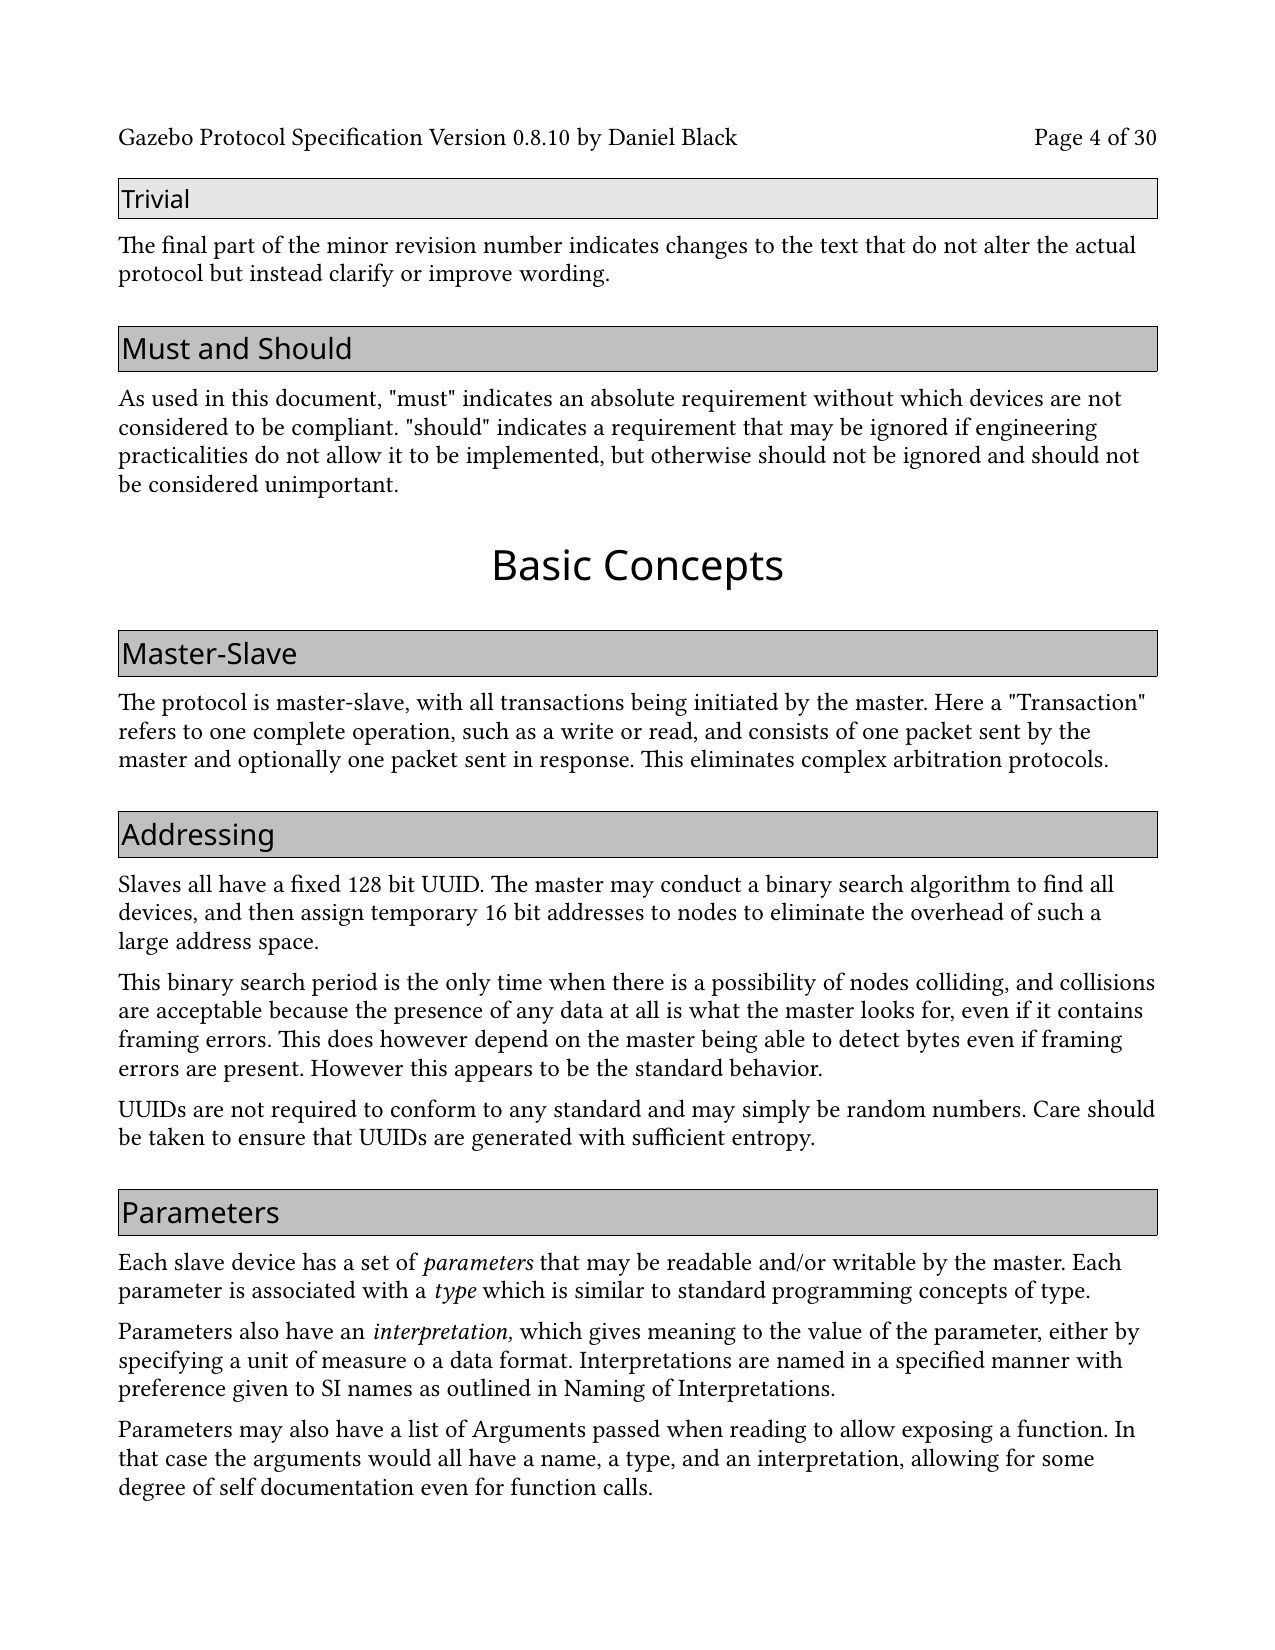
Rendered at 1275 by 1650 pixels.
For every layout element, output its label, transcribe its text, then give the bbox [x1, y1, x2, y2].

text Parameters may also have a list of Arguments passed when reading to allow exposing a function. In that case the arguments would all have a name, a type, and an interpretation, allowing for some degree of self documentation even for function calls. [118, 1415, 1157, 1501]
subtitle Basic Concepts [118, 536, 1157, 592]
text Each slave device has a set of parameters that may be readable and/or writable by the master. Each parameter is associated with a type which is similar to standard programming concepts of type. [118, 1248, 1157, 1305]
subtitle Master-Slave [119, 631, 1157, 676]
text Parameters also have an interpretation, which gives meaning to the value of the parameter, either by specifying a unit of measure o a data format. Interpretations are named in a specified manner with preference given to SI names as outlined in Naming of Interpretations. [118, 1317, 1157, 1403]
text The protocol is master-slave, with all transactions being initiated by the master. Here a "Transaction" refers to one complete operation, such as a write or read, and consists of one packet sent by the master and optionally one packet sent in response. This eliminates complex arbitration protocols. [118, 688, 1157, 774]
text Slaves all have a fixed 128 bit UUID. The master may conduct a binary search algorithm to find all devices, and then assign temporary 16 bit addresses to nodes to eliminate the overhead of such a large address space. [118, 870, 1157, 956]
text The final part of the minor revision number indicates changes to the text that do not alter the actual protocol but instead clarify or improve wording. [118, 231, 1157, 288]
text UUIDs are not required to conform to any standard and may simply be random numbers. Care should be taken to ensure that UUIDs are generated with sufficient entropy. [118, 1095, 1157, 1152]
subtitle Trivial [119, 179, 1157, 218]
subtitle Addressing [119, 812, 1157, 857]
text This binary search period is the only time when there is a possibility of nodes colliding, and collisions are acceptable because the presence of any data at all is what the master looks for, even if it contains framing errors. This does however depend on the master being able to detect bytes even if framing errors are present. However this appears to be the standard behavior. [118, 968, 1157, 1082]
text As used in this document, "must" indicates an absolute requirement without which devices are not considered to be compliant. "should" indicates a requirement that may be ignored if engineering practicalities do not allow it to be implemented, but otherwise should not be ignored and should not be considered unimportant. [118, 384, 1157, 498]
subtitle Parameters [119, 1190, 1157, 1235]
subtitle Must and Should [119, 327, 1157, 371]
